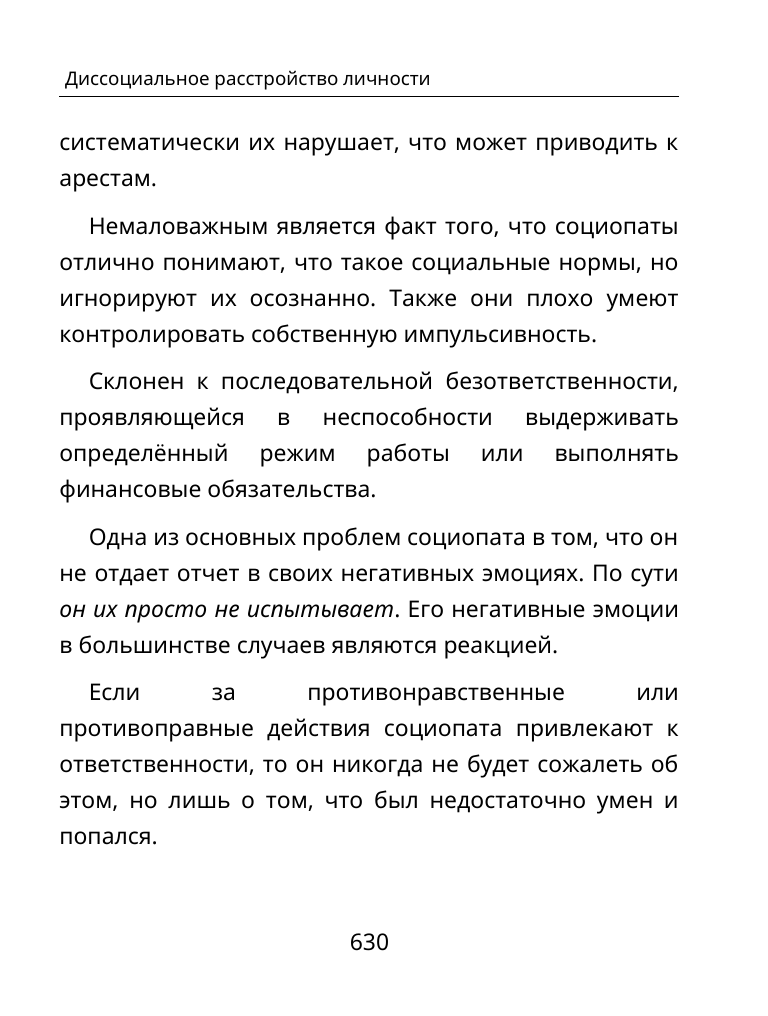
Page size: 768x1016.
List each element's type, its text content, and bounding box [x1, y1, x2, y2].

text систематически их нарушает, что может приводить к арестам. [59, 126, 679, 193]
text Одна из основных проблем социопата в том, что он не отдает отчет в своих негативных эмоциях. По сути он их просто не испытывает. Его негативные эмоции в большинстве случаев являются реакцией. [59, 521, 679, 660]
text Склонен к последовательной безответственности, проявляющейся в неспособности выдерживать определённый режим работы или выполнять финансовые обязательства. [59, 365, 679, 504]
text Если за противонравственные или противоправные действия социопата привлекают к ответственности, то он никогда не будет сожалеть об этом, но лишь о том, что был недостаточно умен и попался. [59, 676, 679, 851]
text Немаловажным является факт того, что социопаты отлично понимают, что такое социальные нормы, но игнорируют их осознанно. Также они плохо умеют контролировать собственную импульсивность. [59, 210, 679, 349]
